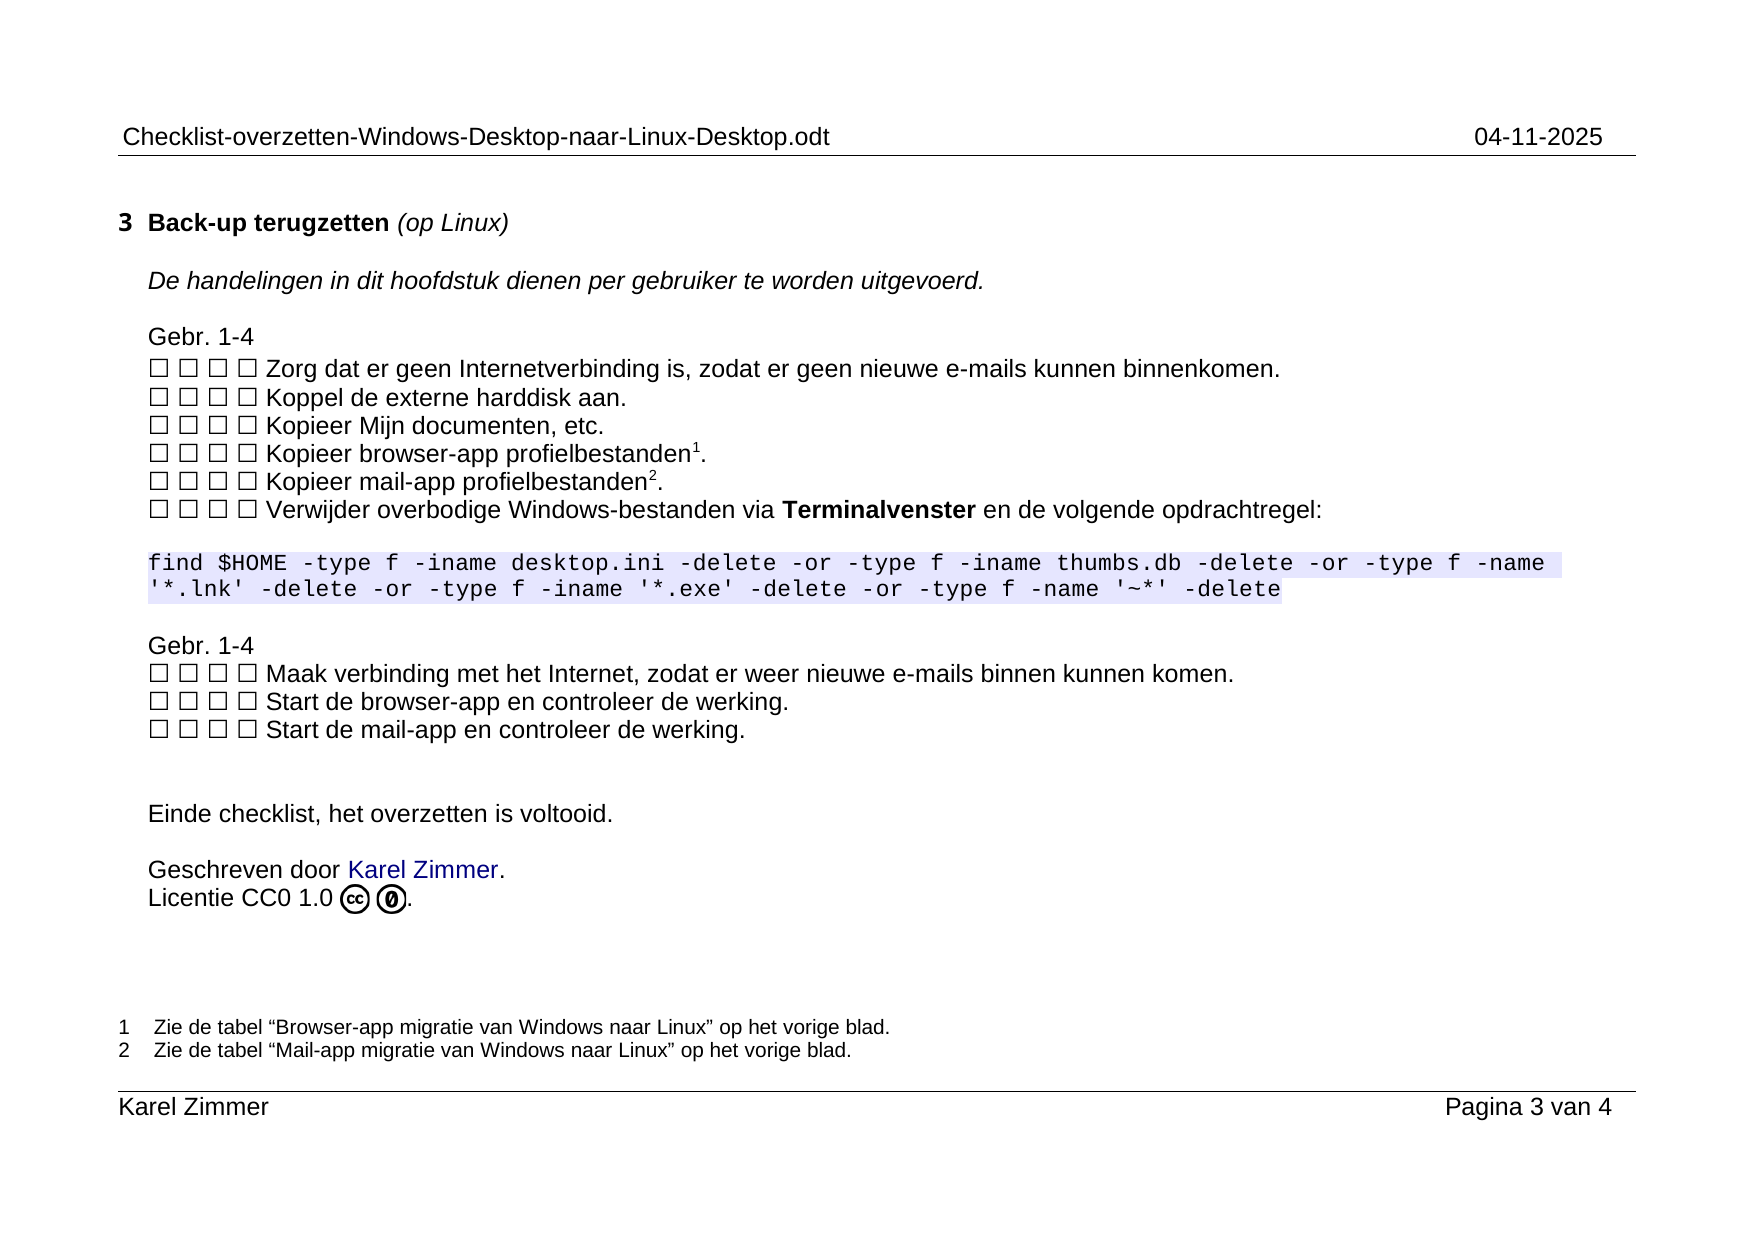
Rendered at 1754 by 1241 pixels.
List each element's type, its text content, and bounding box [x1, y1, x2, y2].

text ☐ ☐ ☐ ☐ Zorg dat er geen Internetverbinding is, zodat er geen nieuwe e-mails kunnen binnenkomen. [118, 351, 1636, 384]
text ☐ ☐ ☐ ☐ Koppel de externe harddisk aan. [118, 384, 1636, 412]
text ☐ ☐ ☐ ☐ Kopieer browser-app profielbestanden. [118, 440, 1636, 468]
list . [407, 884, 1636, 914]
list Gebr. 1-4 [118, 323, 1636, 351]
text ☐ ☐ ☐ ☐ Kopieer Mijn documenten, etc. [118, 412, 1636, 440]
list find $HOME -type f -iname desktop.ini -delete -or -type f -iname thumbs.db -delete -or -type f -name '*.lnk' -delete -or -type f -iname '*.exe' -delete -or -type f -name '~*' -delete [118, 552, 1636, 632]
text ☐ ☐ ☐ ☐ Kopieer mail-app profielbestanden. [118, 468, 1636, 496]
list Geschreven door Karel Zimmer. [133, 856, 1636, 884]
picture [376, 884, 407, 914]
list De handelingen in dit hoofdstuk dienen per gebruiker te worden uitgevoerd. [118, 267, 1636, 295]
list ☐ ☐ ☐ ☐ Start de mail-app en controleer de werking. [118, 716, 1636, 744]
text Zie de tabel “Mail-app migratie van Windows naar Linux” op het vorige blad. [118, 1039, 1636, 1062]
list Einde checklist, het overzetten is voltooid. [118, 772, 1636, 828]
text ☐ ☐ ☐ ☐ Maak verbinding met het Internet, zodat er weer nieuwe e-mails binnen kunnen komen. [118, 660, 1636, 688]
list Back-up terugzetten (op Linux) [118, 205, 1636, 267]
text Gebr. 1-4 [118, 632, 1636, 660]
text ☐ ☐ ☐ ☐ Verwijder overbodige Windows-bestanden via Terminalvenster en de volgende opdrachtregel: [118, 496, 1636, 552]
list Licentie CC0 1.0 [133, 884, 340, 914]
picture [340, 884, 370, 914]
list ☐ ☐ ☐ ☐ Start de browser-app en controleer de werking. [118, 688, 1636, 716]
text Zie de tabel “Browser-app migratie van Windows naar Linux” op het vorige blad. [118, 1015, 1636, 1039]
